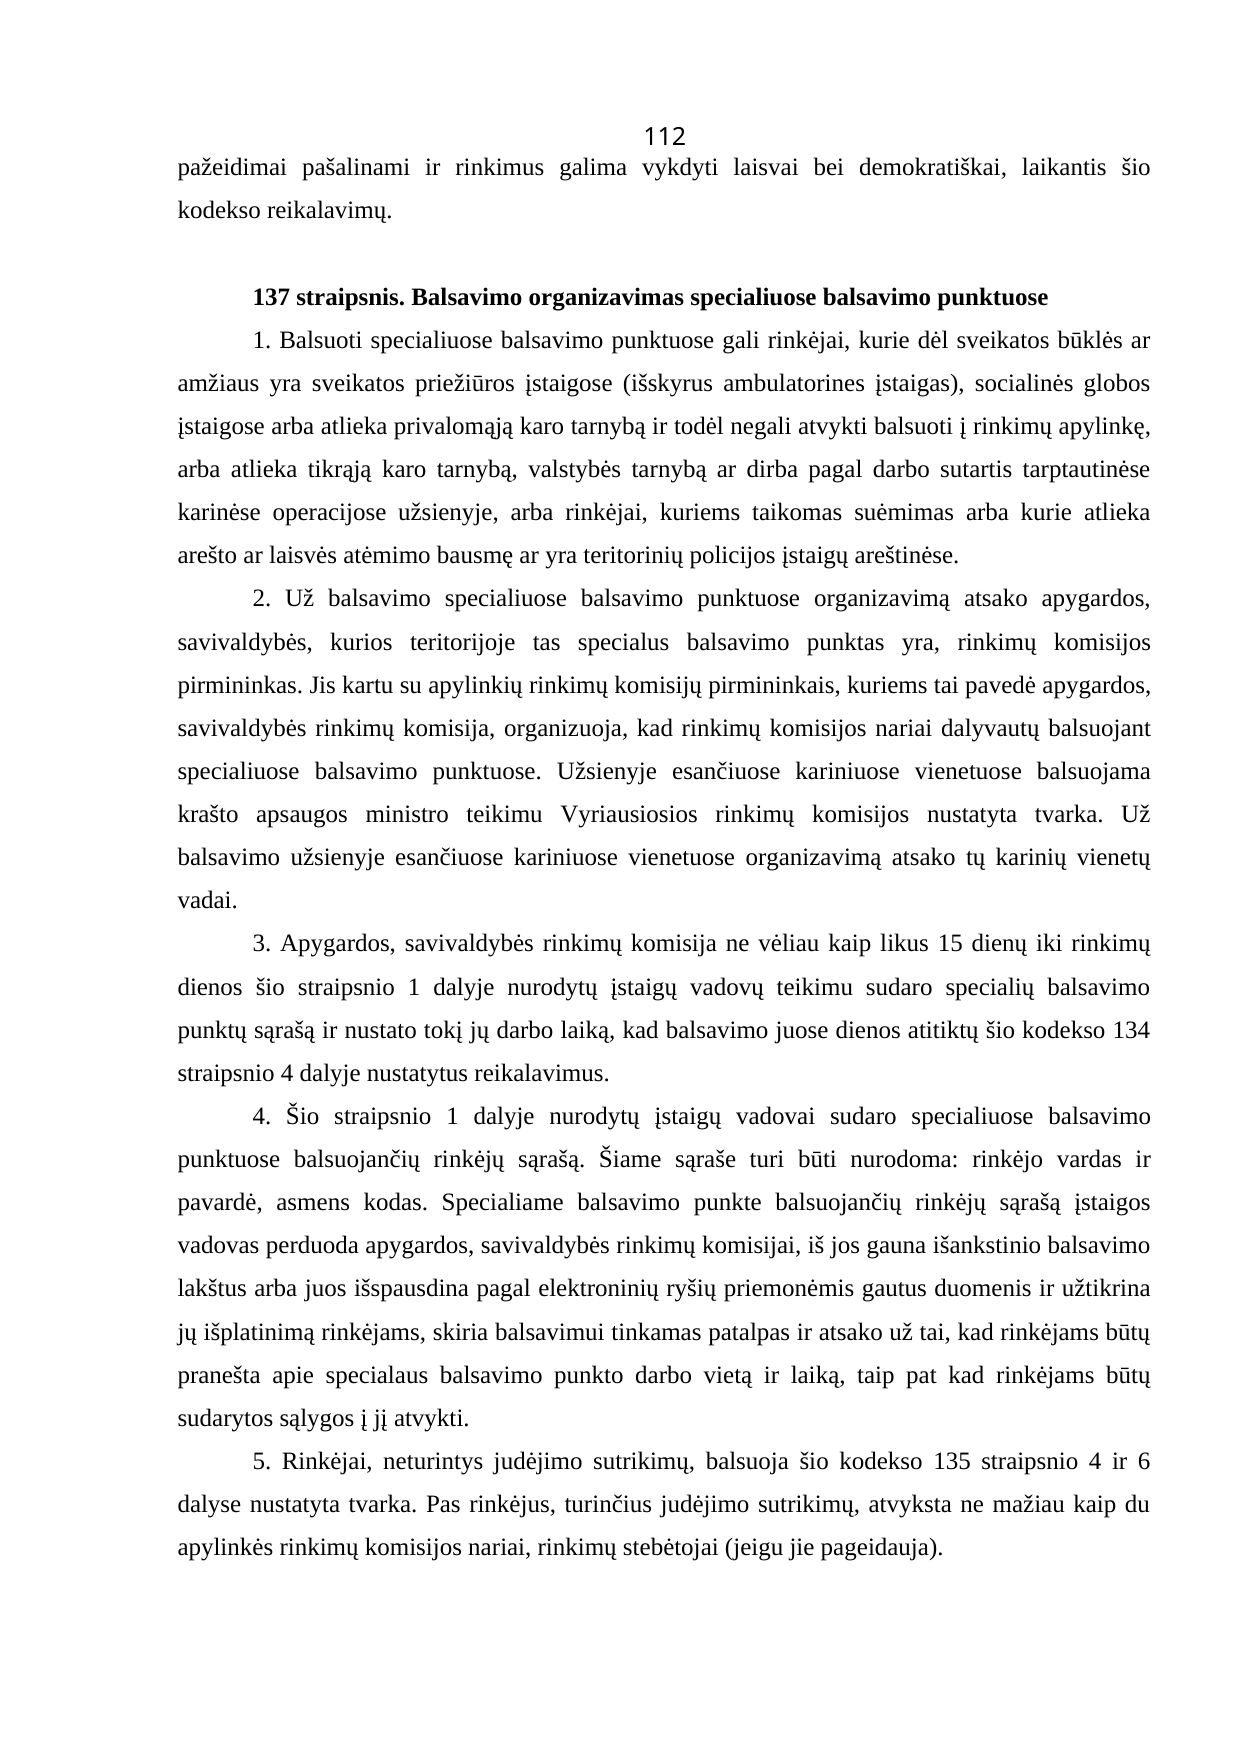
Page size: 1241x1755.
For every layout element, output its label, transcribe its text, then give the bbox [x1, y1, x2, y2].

text pažeidimai pašalinami ir rinkimus galima vykdyti laisvai bei demokratiškai, laikantis šio kodekso reikalavimų. [177, 152, 1152, 224]
text 2. Už balsavimo specialiuose balsavimo punktuose organizavimą atsako apygardos, savivaldybės, kurios teritorijoje tas specialus balsavimo punktas yra, rinkimų komisijos pirmininkas. Jis kartu su apylinkių rinkimų komisijų pirmininkais, kuriems tai pavedė apygardos, savivaldybės rinkimų komisija, organizuoja, kad rinkimų komisijos nariai dalyvautų balsuojant specialiuose balsavimo punktuose. Užsienyje esančiuose kariniuose vienetuose balsuojama krašto apsaugos ministro teikimu Vyriausiosios rinkimų komisijos nustatyta tvarka. Už balsavimo užsienyje esančiuose kariniuose vienetuose organizavimą atsako tų karinių vienetų vadai. [177, 583, 1152, 914]
text 3. Apygardos, savivaldybės rinkimų komisija ne vėliau kaip likus 15 dienų iki rinkimų dienos šio straipsnio 1 dalyje nurodytų įstaigų vadovų teikimu sudaro specialių balsavimo punktų sąrašą ir nustato tokį jų darbo laiką, kad balsavimo juose dienos atitiktų šio kodekso 134 straipsnio 4 dalyje nustatytus reikalavimus. [177, 928, 1152, 1087]
text 5. Rinkėjai, neturintys judėjimo sutrikimų, balsuoja šio kodekso 135 straipsnio 4 ir 6 dalyse nustatyta tvarka. Pas rinkėjus, turinčius judėjimo sutrikimų, atvyksta ne mažiau kaip du apylinkės rinkimų komisijos nariai, rinkimų stebėtojai (jeigu jie pageidauja). [177, 1446, 1152, 1561]
text 1. Balsuoti specialiuose balsavimo punktuose gali rinkėjai, kurie dėl sveikatos būklės ar amžiaus yra sveikatos priežiūros įstaigose (išskyrus ambulatorines įstaigas), socialinės globos įstaigose arba atlieka privalomąją karo tarnybą ir todėl negali atvykti balsuoti į rinkimų apylinkę, arba atlieka tikrąją karo tarnybą, valstybės tarnybą ar dirba pagal darbo sutartis tarptautinėse karinėse operacijose užsienyje, arba rinkėjai, kuriems taikomas suėmimas arba kurie atlieka arešto ar laisvės atėmimo bausmę ar yra teritorinių policijos įstaigų areštinėse. [177, 325, 1152, 569]
text 4. Šio straipsnio 1 dalyje nurodytų įstaigų vadovai sudaro specialiuose balsavimo punktuose balsuojančių rinkėjų sąrašą. Šiame sąraše turi būti nurodoma: rinkėjo vardas ir pavardė, asmens kodas. Specialiame balsavimo punkte balsuojančių rinkėjų sąrašą įstaigos vadovas perduoda apygardos, savivaldybės rinkimų komisijai, iš jos gauna išankstinio balsavimo lakštus arba juos išspausdina pagal elektroninių ryšių priemonėmis gautus duomenis ir užtikrina jų išplatinimą rinkėjams, skiria balsavimui tinkamas patalpas ir atsako už tai, kad rinkėjams būtų pranešta apie specialaus balsavimo punkto darbo vietą ir laiką, taip pat kad rinkėjams būtų sudarytos sąlygos į jį atvykti. [177, 1101, 1152, 1432]
text 137 straipsnis. Balsavimo organizavimas specialiuose balsavimo punktuose [177, 282, 1152, 310]
